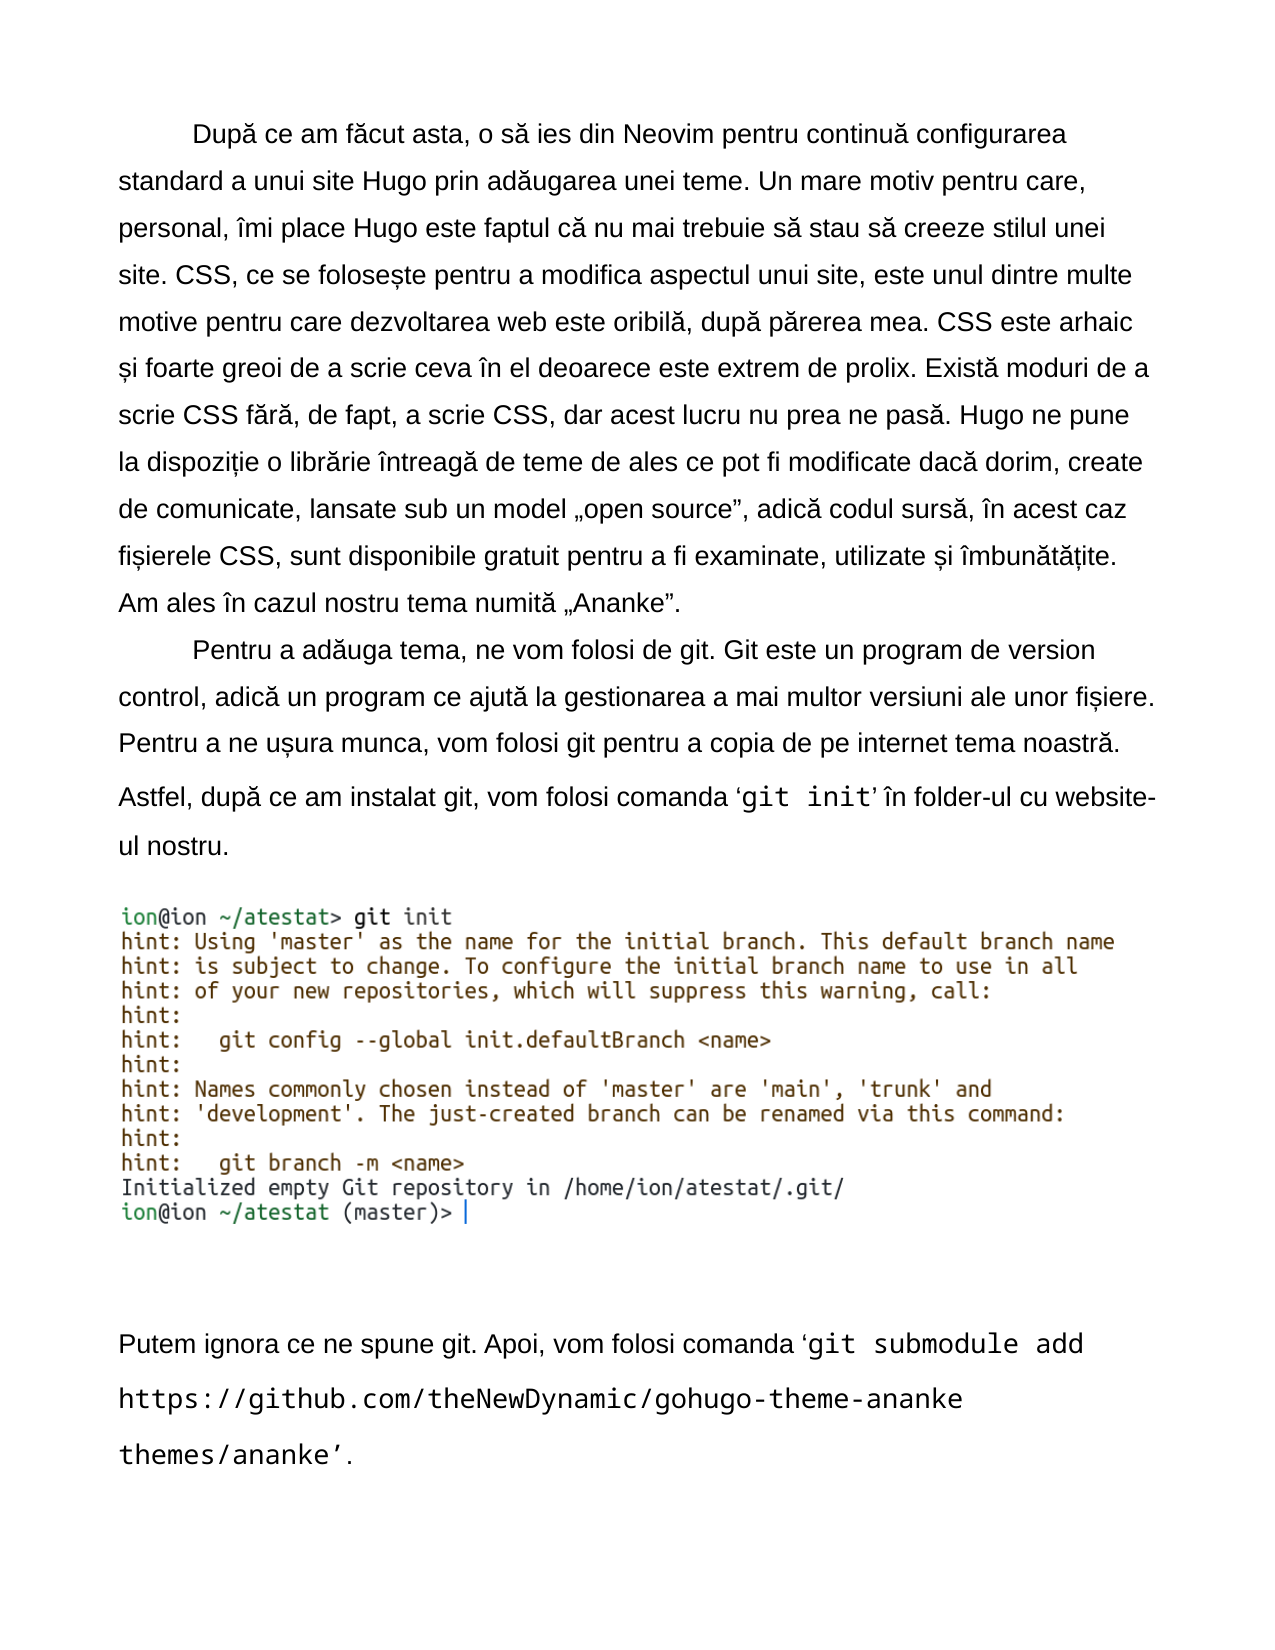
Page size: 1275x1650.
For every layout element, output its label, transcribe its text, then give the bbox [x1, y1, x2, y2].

picture [121, 896, 1154, 1268]
text Putem ignora ce ne spune git. Apoi, vom folosi comanda ‘git submodule add https://github.com/theNewDynamic/gohugo-theme-ananke themes/ananke’. [118, 1324, 1157, 1472]
text După ce am făcut asta, o să ies din Neovim pentru continuă configurarea standard a unui site Hugo prin adăugarea unei teme. Un mare motiv pentru care, personal, îmi place Hugo este faptul că nu mai trebuie să stau să creeze stilul unei site. CSS, ce se folosește pentru a modifica aspectul unui site, este unul dintre multe motive pentru care dezvoltarea web este oribilă, după părerea mea. CSS este arhaic și foarte greoi de a scrie ceva în el deoarece este extrem de prolix. Există moduri de a scrie CSS fără, de fapt, a scrie CSS, dar acest lucru nu prea ne pasă. Hugo ne pune la dispoziție o librărie întreagă de teme de ales ce pot fi modificate dacă dorim, create de comunicate, lansate sub un model „open source”, adică codul sursă, în acest caz fișierele CSS, sunt disponibile gratuit pentru a fi examinate, utilizate și îmbunătățite. Am ales în cazul nostru tema numită „Ananke”. [118, 118, 1157, 618]
text Pentru a adăuga tema, ne vom folosi de git. Git este un program de version control, adică un program ce ajută la gestionarea a mai multor versiuni ale unor fișiere. Pentru a ne ușura munca, vom folosi git pentru a copia de pe internet tema noastră. Astfel, după ce am instalat git, vom folosi comanda ‘git init’ în folder-ul cu website-ul nostru. [118, 634, 1157, 861]
